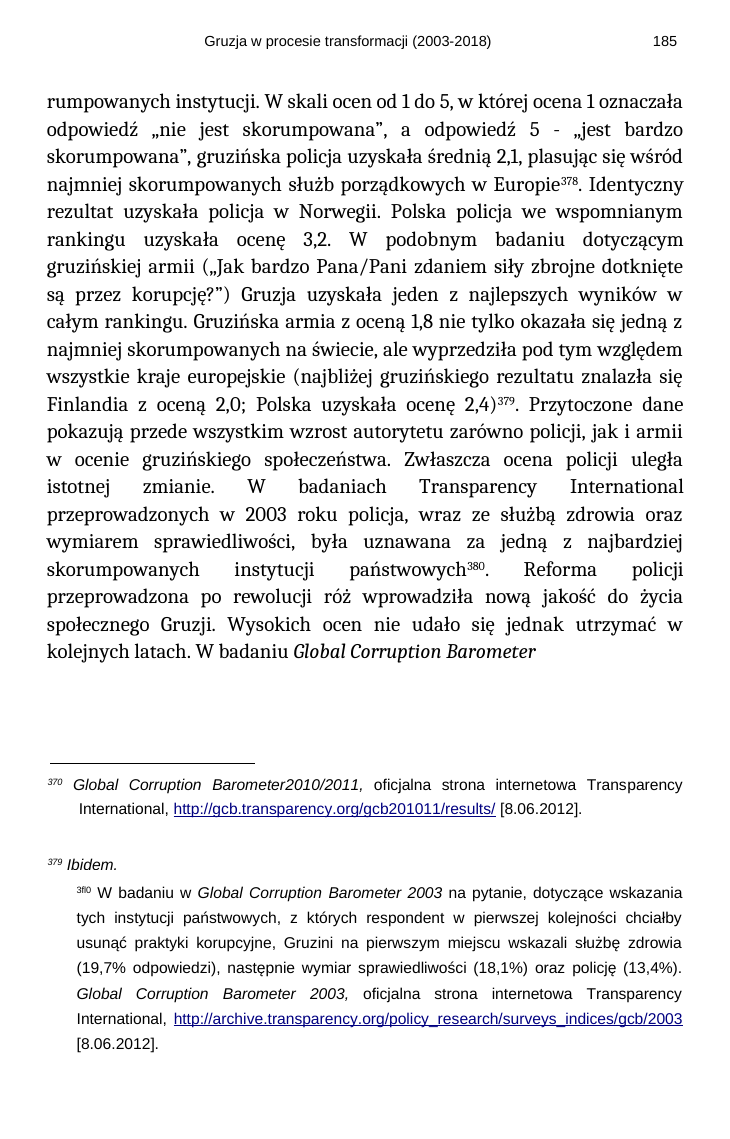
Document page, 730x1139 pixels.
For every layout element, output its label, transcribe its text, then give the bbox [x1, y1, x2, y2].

text 370 Global Corruption Barometer2010/2011, oficjalna strona internetowa Trans­parency International, http://gcb.transparency.org/gcb201011/results/ [8.06.2012]. [47, 775, 683, 818]
text 379 Ibidem. [47, 856, 683, 869]
text rumpowanych instytucji. W skali ocen od 1 do 5, w której ocena 1 oznaczała odpowiedź „nie jest skorumpowana”, a odpowiedź 5 - „jest bardzo skorumpowana”, gruzińska policja uzyskała średnią 2,1, plasując się wśród najmniej skorumpowanych służb porządkowych w Europie378. Identyczny rezultat uzyskała policja w Norwegii. Polska policja we wspomnianym rankingu uzyskała ocenę 3,2. W podob­nym badaniu dotyczącym gruzińskiej armii („Jak bardzo Pana/Pani zdaniem siły zbrojne dotknięte są przez korupcję?”) Gruzja uzyskała jeden z najlepszych wyników w całym rankingu. Gruzińska armia z oceną 1,8 nie tylko okazała się jedną z najmniej skorumpowanych na świecie, ale wyprzedziła pod tym względem wszystkie kraje europejskie (najbliżej gruzińskiego rezultatu znalazła się Finlan­dia z oceną 2,0; Polska uzyskała ocenę 2,4)379. Przytoczone dane pokazują przede wszystkim wzrost autorytetu zarówno policji, jak i armii w ocenie gruzińskiego społeczeństwa. Zwłaszcza ocena policji uległa istotnej zmianie. W badaniach Transparency Inter­national przeprowadzonych w 2003 roku policja, wraz ze służbą zdrowia oraz wymiarem sprawiedliwości, była uznawana za jedną z najbardziej skorumpowanych instytucji państwowych380. Reforma policji przeprowadzona po rewolucji róż wprowadziła nową jakość do życia społecznego Gruzji. Wysokich ocen nie udało się jednak utrzymać w kolejnych latach. W badaniu Global Corruption Barometer [47, 90, 684, 664]
text Gruzja w procesie transformacji (2003-2018) [204, 33, 526, 49]
text 3fl0 W badaniu w Global Corruption Barometer 2003 na pytanie, dotyczące wskazania tych instytucji państwowych, z których respondent w pierwszej kolejności chciałby usunąć praktyki korupcyjne, Gruzini na pierwszym miejscu wskazali służbę zdrowia (19,7% odpowiedzi), następnie wymiar sprawiedliwości (18,1%) oraz policję (13,4%). Global Corruption Barometer 2003, oficjalna strona internetowa Transparency International, http://archive.transparency.org/policy_research/surveys_indices/gcb/2003 [8.06.2012]. [76, 884, 683, 1053]
text 185 [653, 33, 683, 49]
